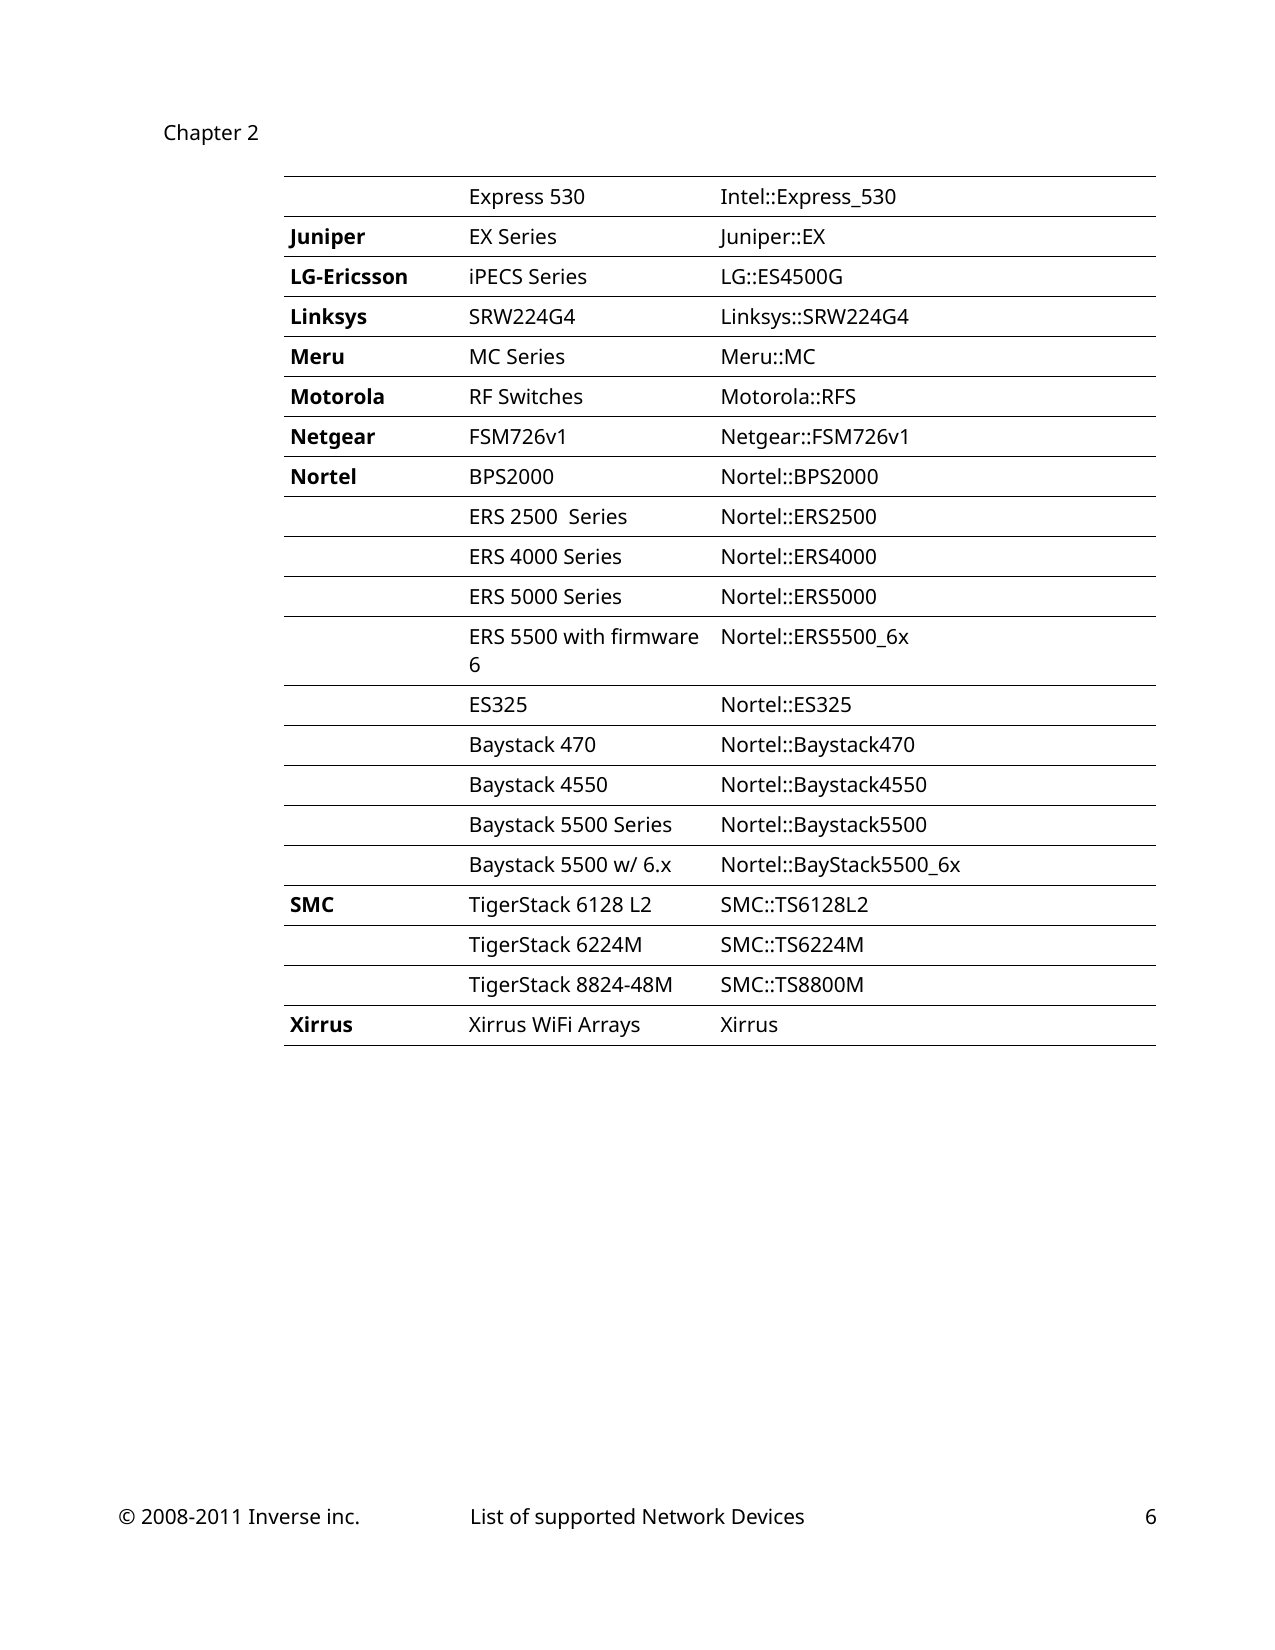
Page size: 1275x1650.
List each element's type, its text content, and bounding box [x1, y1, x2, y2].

table_cell Nortel::Baystack4550 [715, 766, 1156, 804]
table_cell Baystack 5500 Series [463, 806, 715, 844]
table_cell [284, 806, 463, 844]
table_cell Nortel::Baystack470 [715, 726, 1156, 764]
table_cell Nortel::ERS4000 [715, 537, 1156, 576]
table_cell LG::ES4500G [715, 257, 1156, 296]
table_cell EX Series [463, 217, 715, 256]
table_cell Nortel::ERS5000 [715, 577, 1156, 616]
table_cell Nortel::BayStack5500_6x [715, 846, 1156, 884]
table_cell BPS2000 [463, 457, 715, 496]
table_cell RF Switches [463, 377, 715, 416]
table_cell Juniper::EX [715, 217, 1156, 256]
table_cell Xirrus [715, 1006, 1156, 1044]
table_cell Netgear [284, 417, 463, 456]
table_cell [284, 537, 463, 576]
table_cell Motorola::RFS [715, 377, 1156, 416]
table_cell SMC::TS6128L2 [715, 886, 1156, 924]
table_cell Motorola [284, 377, 463, 416]
table_cell Netgear::FSM726v1 [715, 417, 1156, 456]
table_cell Linksys [284, 297, 463, 336]
table_cell LG-Ericsson [284, 257, 463, 296]
table_cell Express 530 [463, 177, 715, 216]
table_cell iPECS Series [463, 257, 715, 296]
table_cell Baystack 5500 w/ 6.x [463, 846, 715, 884]
table_cell Meru::MC [715, 337, 1156, 376]
table_cell Juniper [284, 217, 463, 256]
table_cell [284, 766, 463, 804]
table_cell Baystack 470 [463, 726, 715, 764]
table_cell [284, 726, 463, 764]
table_cell TigerStack 8824-48M [463, 966, 715, 1004]
table_cell Nortel::Baystack5500 [715, 806, 1156, 844]
table_cell Nortel::ERS5500_6x [715, 617, 1156, 684]
table_cell [284, 686, 463, 724]
table_cell ERS 2500 Series [463, 497, 715, 536]
table_cell Linksys::SRW224G4 [715, 297, 1156, 336]
table_cell ERS 5000 Series [463, 577, 715, 616]
table_cell Nortel::BPS2000 [715, 457, 1156, 496]
table_cell [284, 497, 463, 536]
table_cell Nortel::ERS2500 [715, 497, 1156, 536]
table_cell SRW224G4 [463, 297, 715, 336]
table_cell Xirrus WiFi Arrays [463, 1006, 715, 1044]
table_cell Nortel::ES325 [715, 686, 1156, 724]
table_cell TigerStack 6128 L2 [463, 886, 715, 924]
table_cell [284, 966, 463, 1004]
table_cell Baystack 4550 [463, 766, 715, 804]
table_cell [284, 926, 463, 964]
table_cell Nortel [284, 457, 463, 496]
table_cell SMC::TS6224M [715, 926, 1156, 964]
table_cell SMC [284, 886, 463, 924]
table_cell MC Series [463, 337, 715, 376]
table_cell [284, 617, 463, 684]
table_cell Intel::Express_530 [715, 177, 1156, 216]
table_cell Xirrus [284, 1006, 463, 1044]
table_cell SMC::TS8800M [715, 966, 1156, 1004]
table_cell [284, 177, 463, 216]
table_cell [284, 577, 463, 616]
table_cell TigerStack 6224M [463, 926, 715, 964]
table_cell ERS 4000 Series [463, 537, 715, 576]
table_cell ERS 5500 with firmware 6 [463, 617, 715, 684]
table_cell ES325 [463, 686, 715, 724]
table_cell FSM726v1 [463, 417, 715, 456]
table_cell Meru [284, 337, 463, 376]
table_cell [284, 846, 463, 884]
